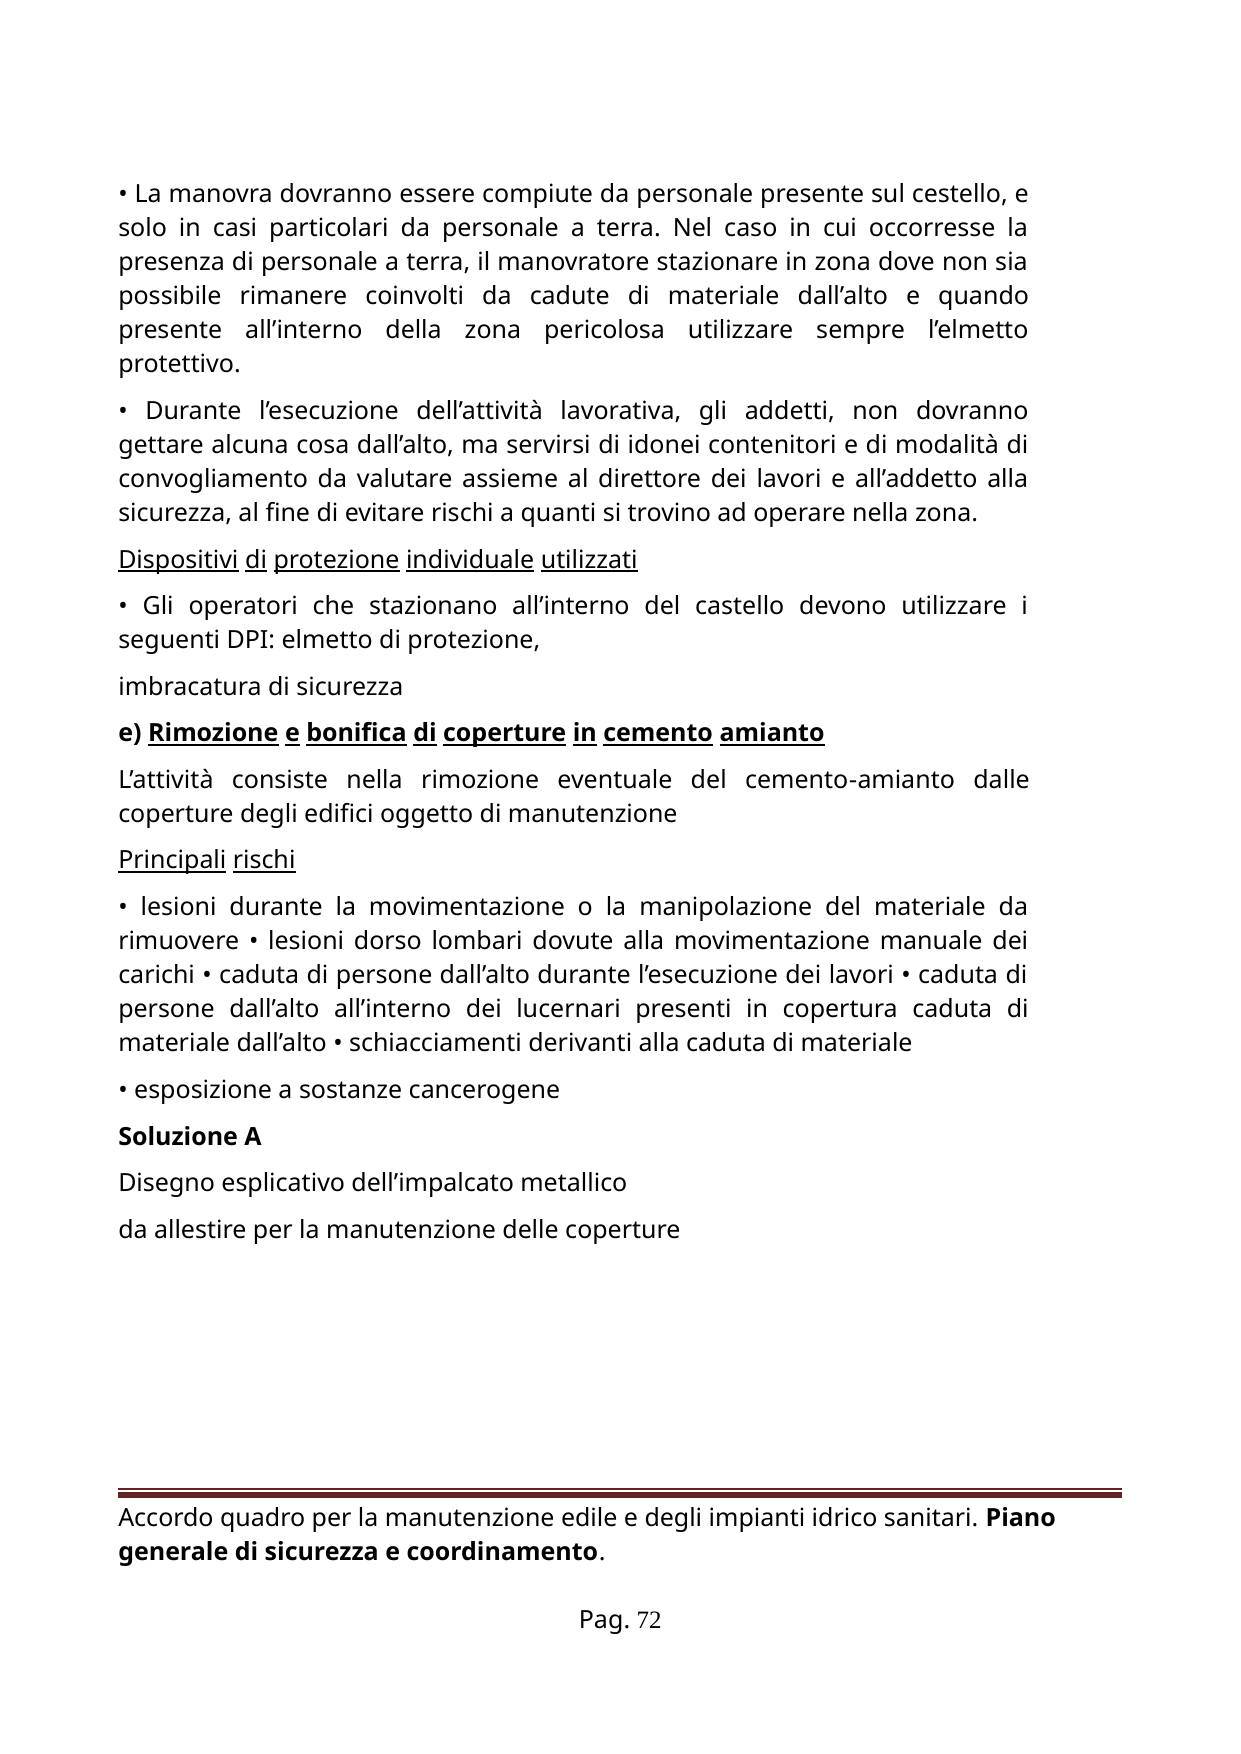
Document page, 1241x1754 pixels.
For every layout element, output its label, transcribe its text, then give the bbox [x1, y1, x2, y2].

text • Gli operatori che stazionano all’interno del castello devono utilizzare i seguenti DPI: elmetto di protezione, [118, 588, 1029, 656]
text Soluzione A [118, 1118, 1029, 1152]
text • La manovra dovranno essere compiute da personale presente sul cestello, e solo in casi particolari da personale a terra. Nel caso in cui occorresse la presenza di personale a terra, il manovratore stazionare in zona dove non sia possibile rimanere coinvolti da cadute di materiale dall’alto e quando presente all’interno della zona pericolosa utilizzare sempre l’elmetto protettivo. [118, 176, 1029, 380]
text • Durante l’esecuzione dell’attività lavorativa, gli addetti, non dovranno gettare alcuna cosa dall’alto, ma servirsi di idonei contenitori e di modalità di convogliamento da valutare assieme al direttore dei lavori e all’addetto alla sicurezza, al fine di evitare rischi a quanti si trovino ad operare nella zona. [118, 392, 1029, 529]
text Disegno esplicativo dell’impalcato metallico [118, 1165, 1029, 1199]
text • esposizione a sostanze cancerogene [118, 1072, 1029, 1106]
text e) Rimozione e bonifica di coperture in cemento amianto [118, 715, 1029, 749]
text • lesioni durante la movimentazione o la manipolazione del materiale da rimuovere • lesioni dorso lombari dovute alla movimentazione manuale dei carichi • caduta di persone dall’alto durante l’esecuzione dei lavori • caduta di persone dall’alto all’interno dei lucernari presenti in copertura caduta di materiale dall’alto • schiacciamenti derivanti alla caduta di materiale [118, 889, 1029, 1059]
text imbracatura di sicurezza [118, 668, 1029, 702]
text L’attività consiste nella rimozione eventuale del cemento‐amianto dalle coperture degli edifici oggetto di manutenzione [118, 762, 1029, 830]
text da allestire per la manutenzione delle coperture [118, 1211, 1029, 1245]
text Dispositivi di protezione individuale utilizzati [118, 541, 1029, 575]
text Principali rischi [118, 842, 1029, 876]
